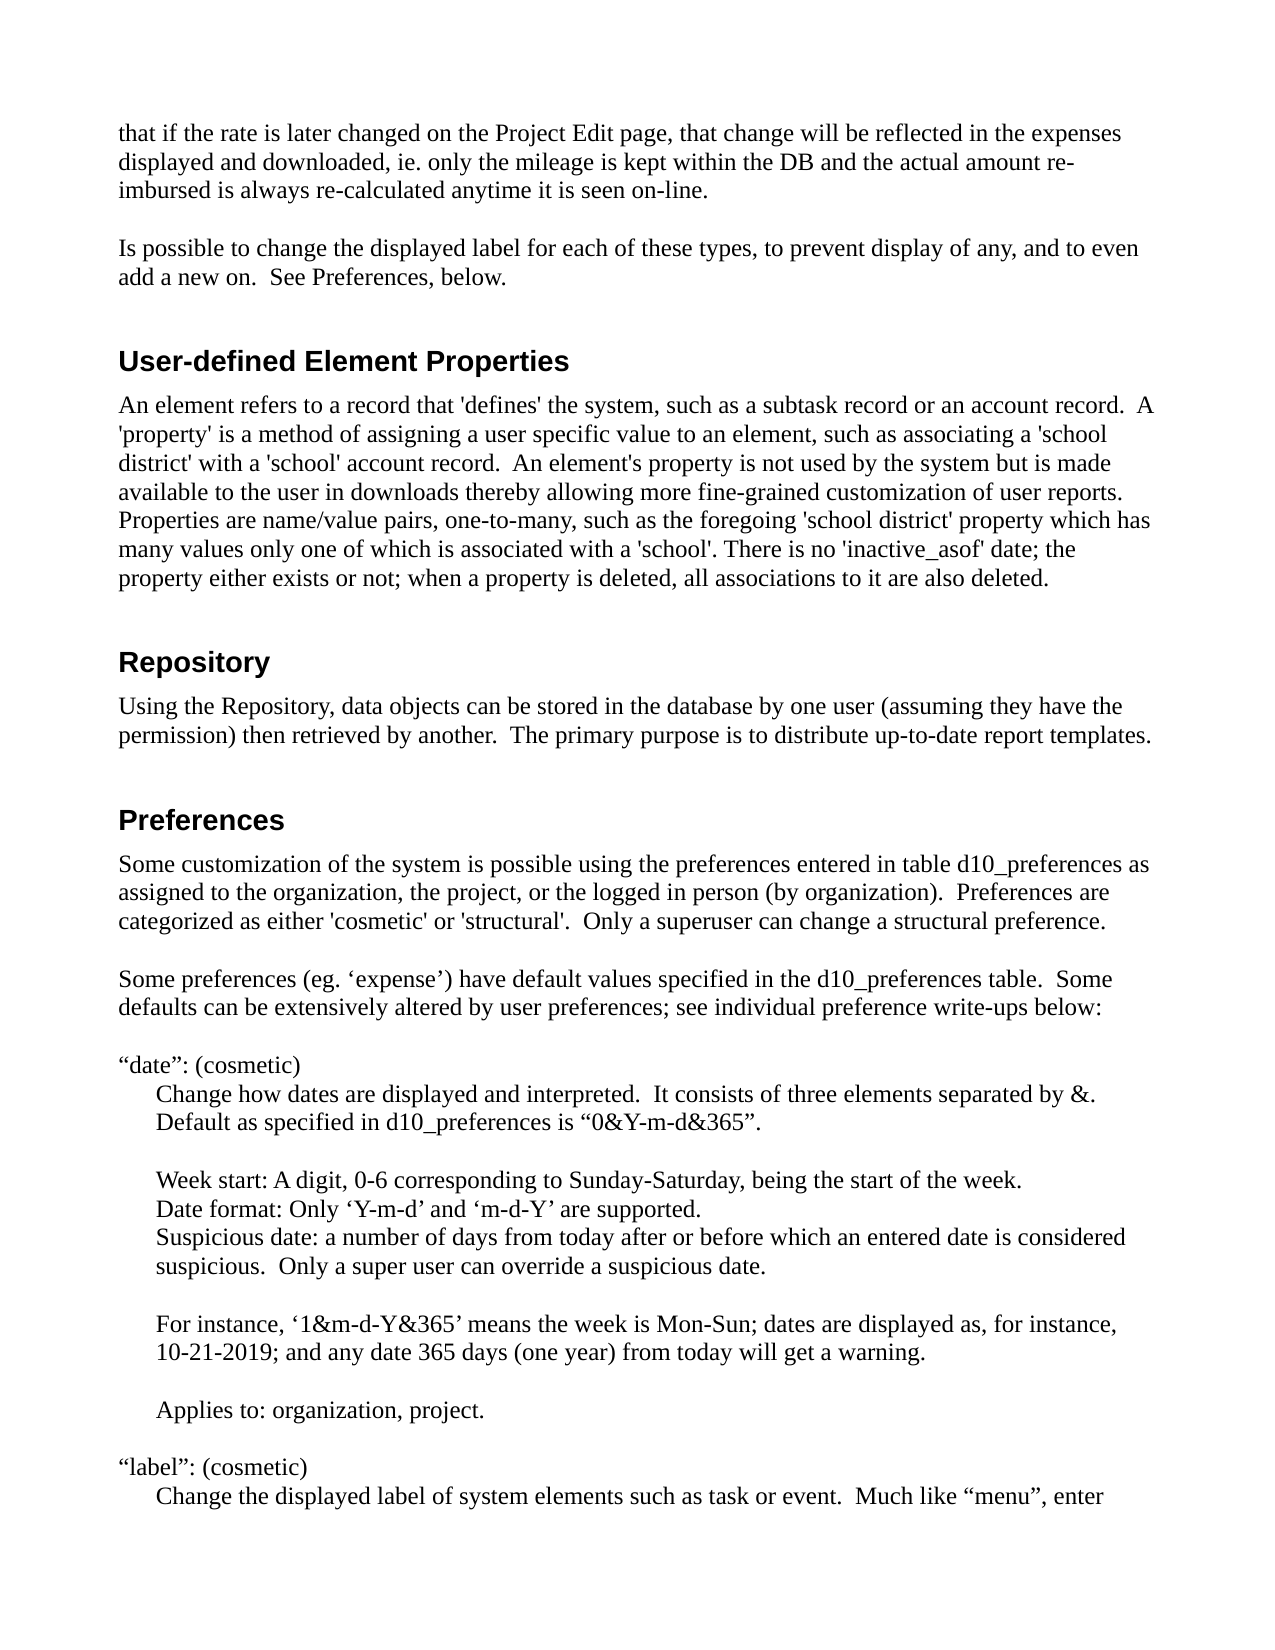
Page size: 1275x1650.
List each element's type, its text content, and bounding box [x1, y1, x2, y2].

text “label”: (cosmetic) [118, 1452, 1157, 1481]
subtitle User-defined Element Properties [118, 344, 1157, 378]
text Some customization of the system is possible using the preferences entered in table d10_preferences as assigned to the organization, the project, or the logged in person (by organization). Preferences are categorized as either 'cosmetic' or 'structural'. Only a superuser can change a structural preference. [118, 849, 1157, 935]
text “date”: (cosmetic) [118, 1050, 1157, 1079]
text Change the displayed label of system elements such as task or event. Much like “menu”, enter [156, 1481, 1157, 1510]
text Applies to: organization, project. [156, 1395, 1157, 1424]
subtitle Preferences [118, 803, 1157, 836]
text Date format: Only ‘Y-m-d’ and ‘m-d-Y’ are supported. [156, 1194, 1157, 1222]
text that if the rate is later changed on the Project Edit page, that change will be reflected in the expenses displayed and downloaded, ie. only the mileage is kept within the DB and the actual amount re-imbursed is always re-calculated anytime it is seen on-line. [118, 118, 1157, 204]
subtitle Repository [118, 645, 1157, 679]
text Using the Repository, data objects can be stored in the database by one user (assuming they have the permission) then retrieved by another. The primary purpose is to distribute up-to-date report templates. [118, 691, 1157, 749]
text Suspicious date: a number of days from today after or before which an entered date is considered suspicious. Only a super user can override a suspicious date. [156, 1222, 1157, 1280]
text Week start: A digit, 0-6 corresponding to Sunday-Saturday, being the start of the week. [156, 1165, 1157, 1194]
text An element refers to a record that 'defines' the system, such as a subtask record or an account record. A 'property' is a method of assigning a user specific value to an element, such as associating a 'school district' with a 'school' account record. An element's property is not used by the system but is made available to the user in downloads thereby allowing more fine-grained customization of user reports. Properties are name/value pairs, one-to-many, such as the foregoing 'school district' property which has many values only one of which is associated with a 'school'. There is no 'inactive_asof' date; the property either exists or not; when a property is deleted, all associations to it are also deleted. [118, 390, 1157, 592]
text Is possible to change the displayed label for each of these types, to prevent display of any, and to even add a new on. See Preferences, below. [118, 233, 1157, 319]
text For instance, ‘1&m-d-Y&365’ means the week is Mon-Sun; dates are displayed as, for instance, 10-21-2019; and any date 365 days (one year) from today will get a warning. [156, 1309, 1157, 1366]
text Some preferences (eg. ‘expense’) have default values specified in the d10_preferences table. Some defaults can be extensively altered by user preferences; see individual preference write-ups below: [118, 964, 1157, 1021]
text Change how dates are displayed and interpreted. It consists of three elements separated by &. Default as specified in d10_preferences is “0&Y-m-d&365”. [156, 1079, 1157, 1136]
